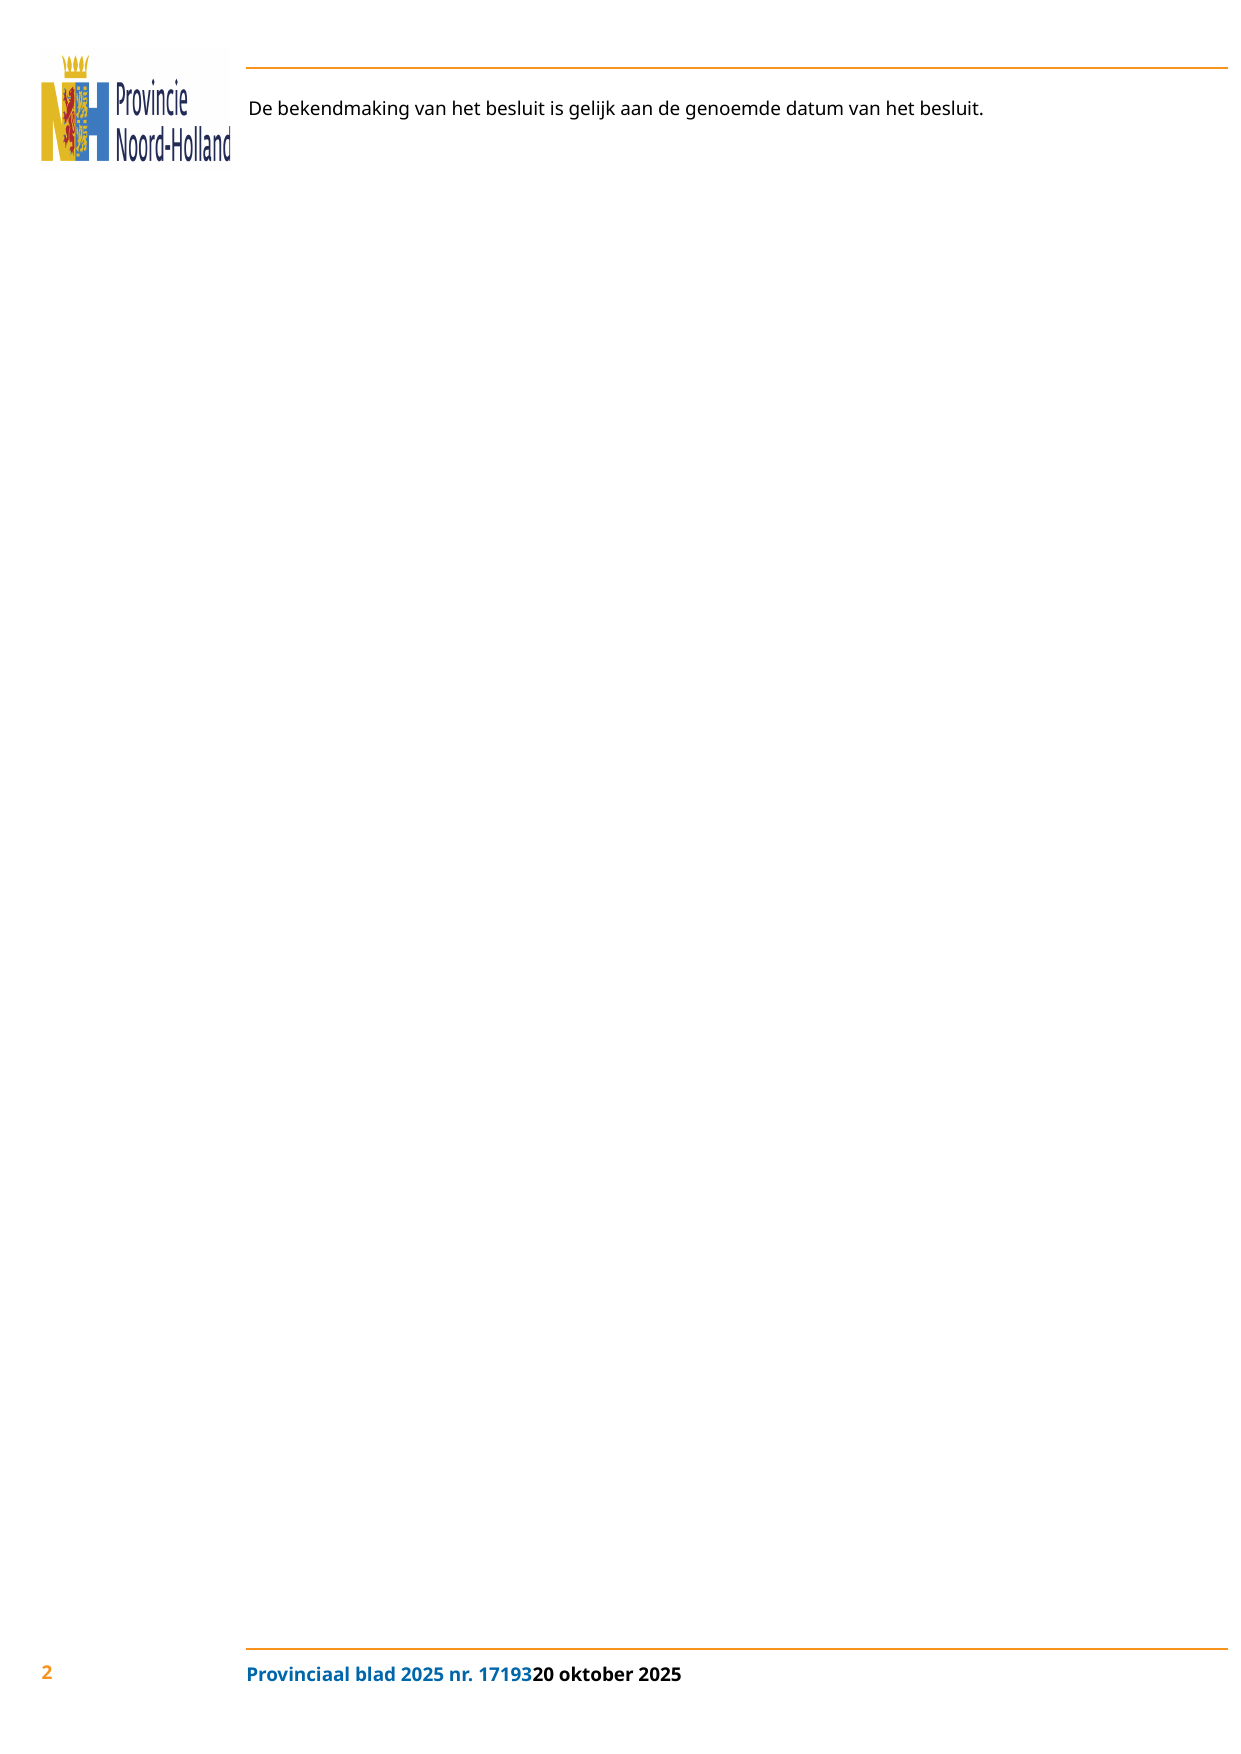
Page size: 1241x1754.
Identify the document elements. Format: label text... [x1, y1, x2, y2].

picture [41, 47, 231, 172]
text De bekendmaking van het besluit is gelijk aan de genoemde datum van het besluit. [248, 95, 1152, 121]
